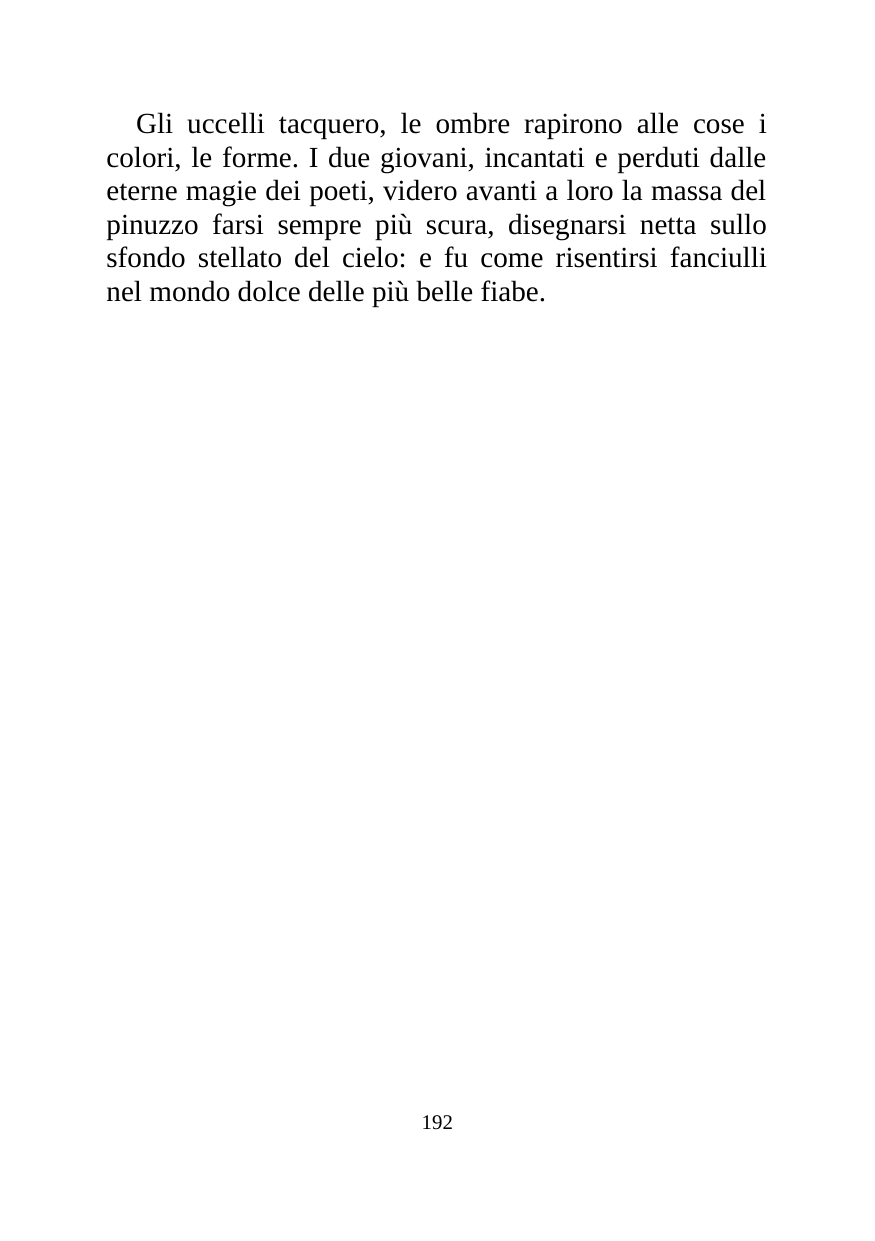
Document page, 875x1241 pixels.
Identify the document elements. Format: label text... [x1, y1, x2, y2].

text Gli uccelli tacquero, le ombre rapirono alle cose i colori, le forme. I due giovani, incantati e perduti dalle eterne magie dei poeti, videro avanti a loro la massa del pinuzzo farsi sempre più scura, disegnarsi netta sullo sfondo stellato del cielo: e fu come risentirsi fanciulli nel mondo dolce delle più belle fiabe. [106, 106, 768, 307]
